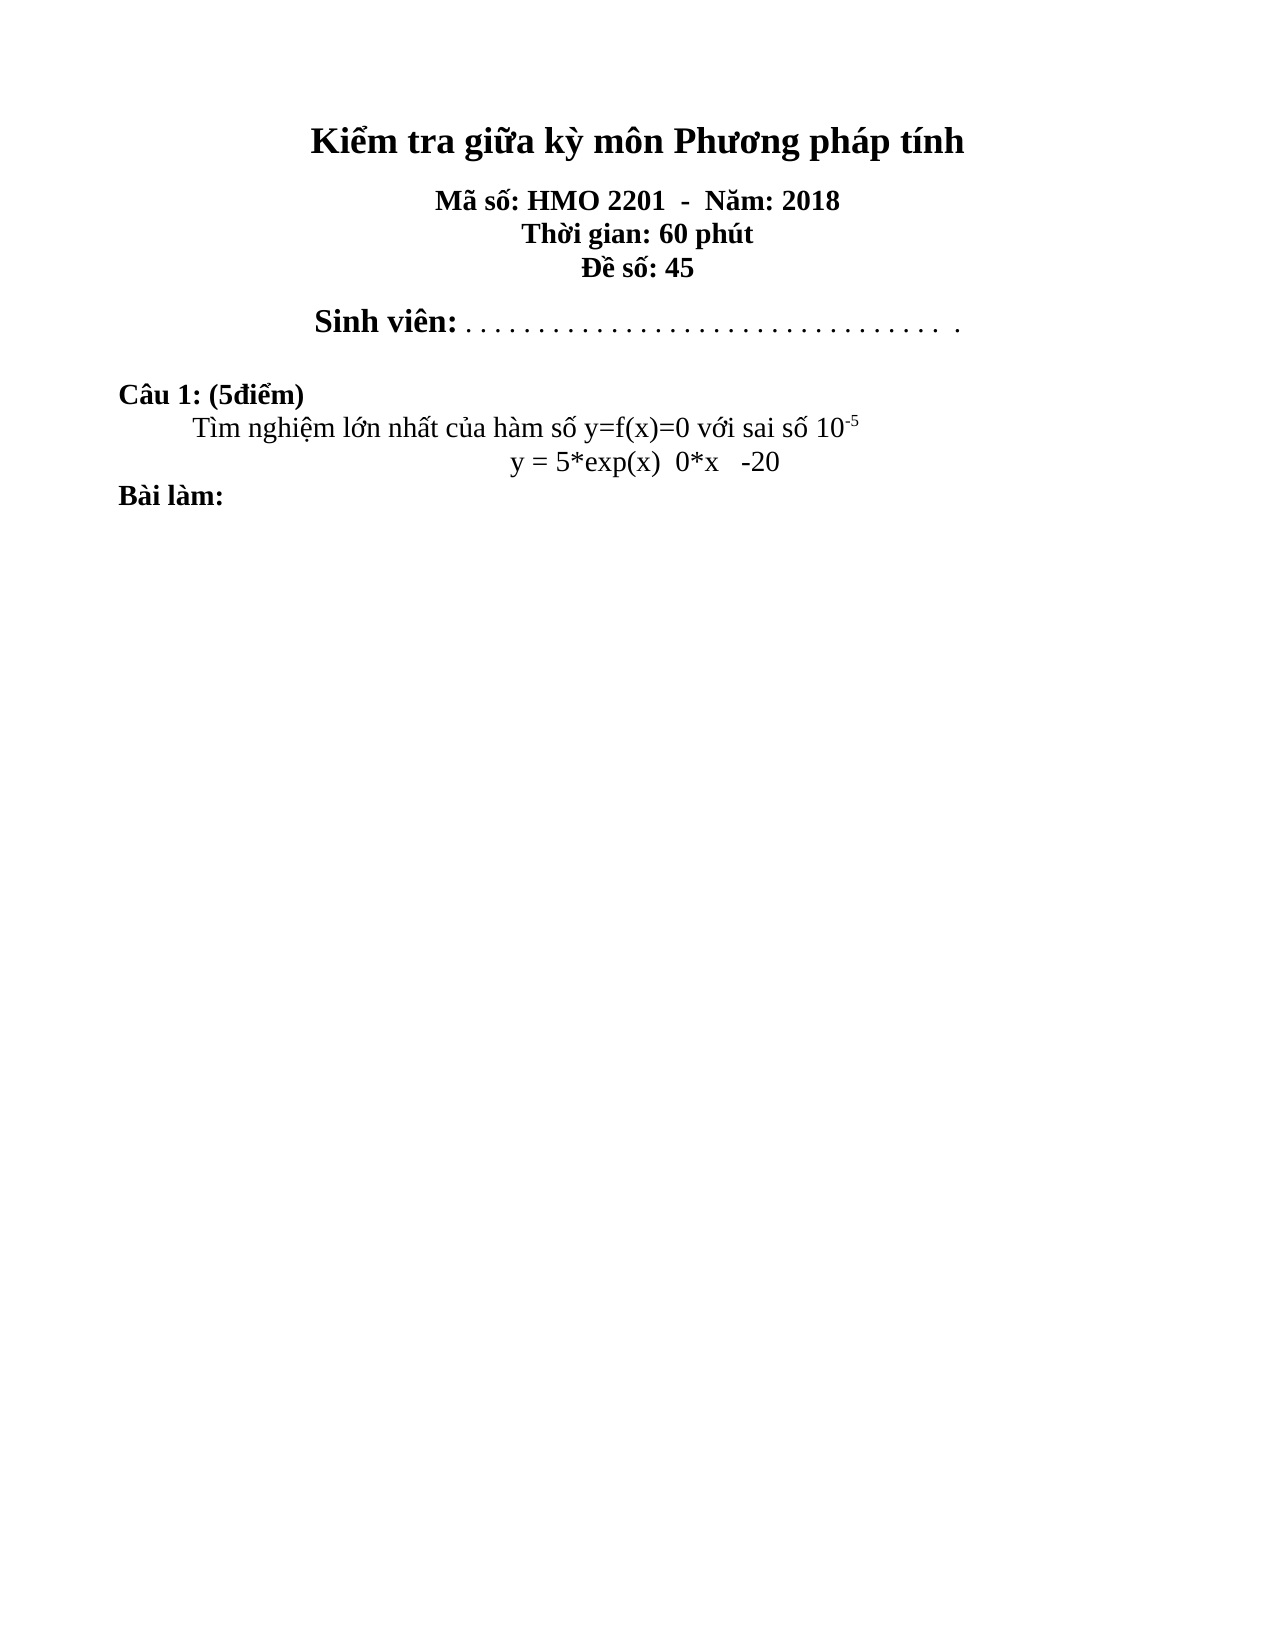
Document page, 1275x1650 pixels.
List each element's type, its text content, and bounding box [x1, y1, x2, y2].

text Kiểm tra giữa kỳ môn Phương pháp tính [118, 118, 1157, 161]
text Đề số: 45 [118, 250, 1157, 283]
text Thời gian: 60 phút [118, 216, 1157, 250]
text Câu 1: (5điểm) [118, 377, 1157, 411]
text Tìm nghiệm lớn nhất của hàm số y=f(x)=0 với sai số 10-5 [118, 411, 1157, 444]
text Sinh viên: . . . . . . . . . . . . . . . . . . . . . . . . . . . . . . . . . . [118, 301, 1157, 340]
text Bài làm: [118, 478, 1157, 511]
text Mã số: HMO 2201 - Năm: 2018 [118, 183, 1157, 216]
text y = 5*exp(x) 0*x -20 [118, 444, 1157, 478]
